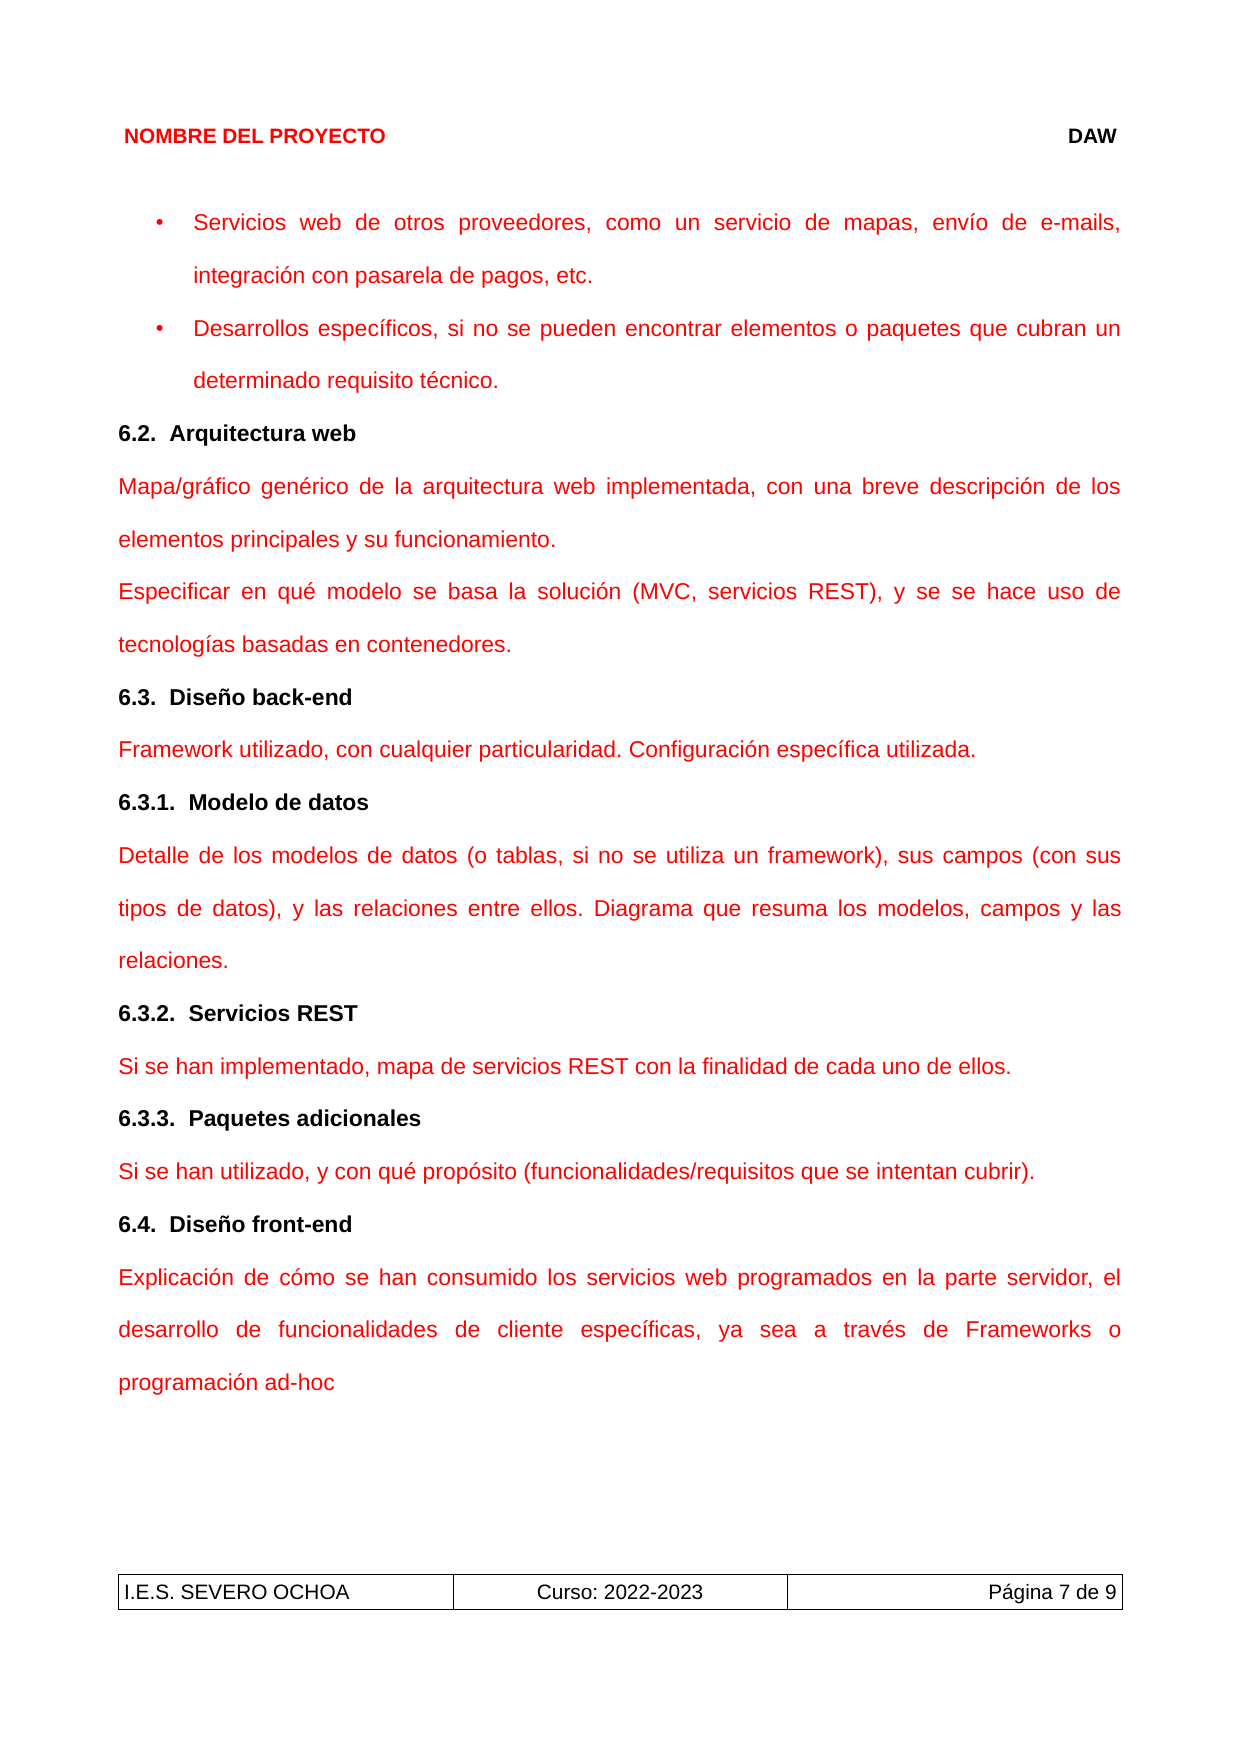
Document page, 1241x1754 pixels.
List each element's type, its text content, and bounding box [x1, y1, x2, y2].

subtitle Servicios REST [118, 1000, 1122, 1026]
list Desarrollos específicos, si no se pueden encontrar elementos o paquetes que cubran un determinado requisito técnico. [156, 315, 1122, 394]
text Si se han utilizado, y con qué propósito (funcionalidades/requisitos que se intentan cubrir). [118, 1158, 1122, 1184]
text Explicación de cómo se han consumido los servicios web programados en la parte servidor, el desarrollo de funcionalidades de cliente específicas, ya sea a través de Frameworks o programación ad-hoc [118, 1263, 1122, 1395]
list Servicios web de otros proveedores, como un servicio de mapas, envío de e-mails, integración con pasarela de pagos, etc. [156, 209, 1122, 288]
subtitle Arquitectura web [118, 420, 1122, 447]
text Detalle de los modelos de datos (o tablas, si no se utiliza un framework), sus campos (con sus tipos de datos), y las relaciones entre ellos. Diagrama que resuma los modelos, campos y las relaciones. [118, 842, 1122, 974]
text Si se han implementado, mapa de servicios REST con la finalidad de cada uno de ellos. [118, 1053, 1122, 1079]
subtitle Diseño back-end [118, 684, 1122, 710]
subtitle Diseño front-end [118, 1211, 1122, 1237]
subtitle Modelo de datos [118, 789, 1122, 816]
text Especificar en qué modelo se basa la solución (MVC, servicios REST), y se se hace uso de tecnologías basadas en contenedores. [118, 578, 1122, 657]
text Mapa/gráfico genérico de la arquitectura web implementada, con una breve descripción de los elementos principales y su funcionamiento. [118, 473, 1122, 552]
text Framework utilizado, con cualquier particularidad. Configuración específica utilizada. [118, 736, 1122, 763]
subtitle Paquetes adicionales [118, 1105, 1122, 1132]
